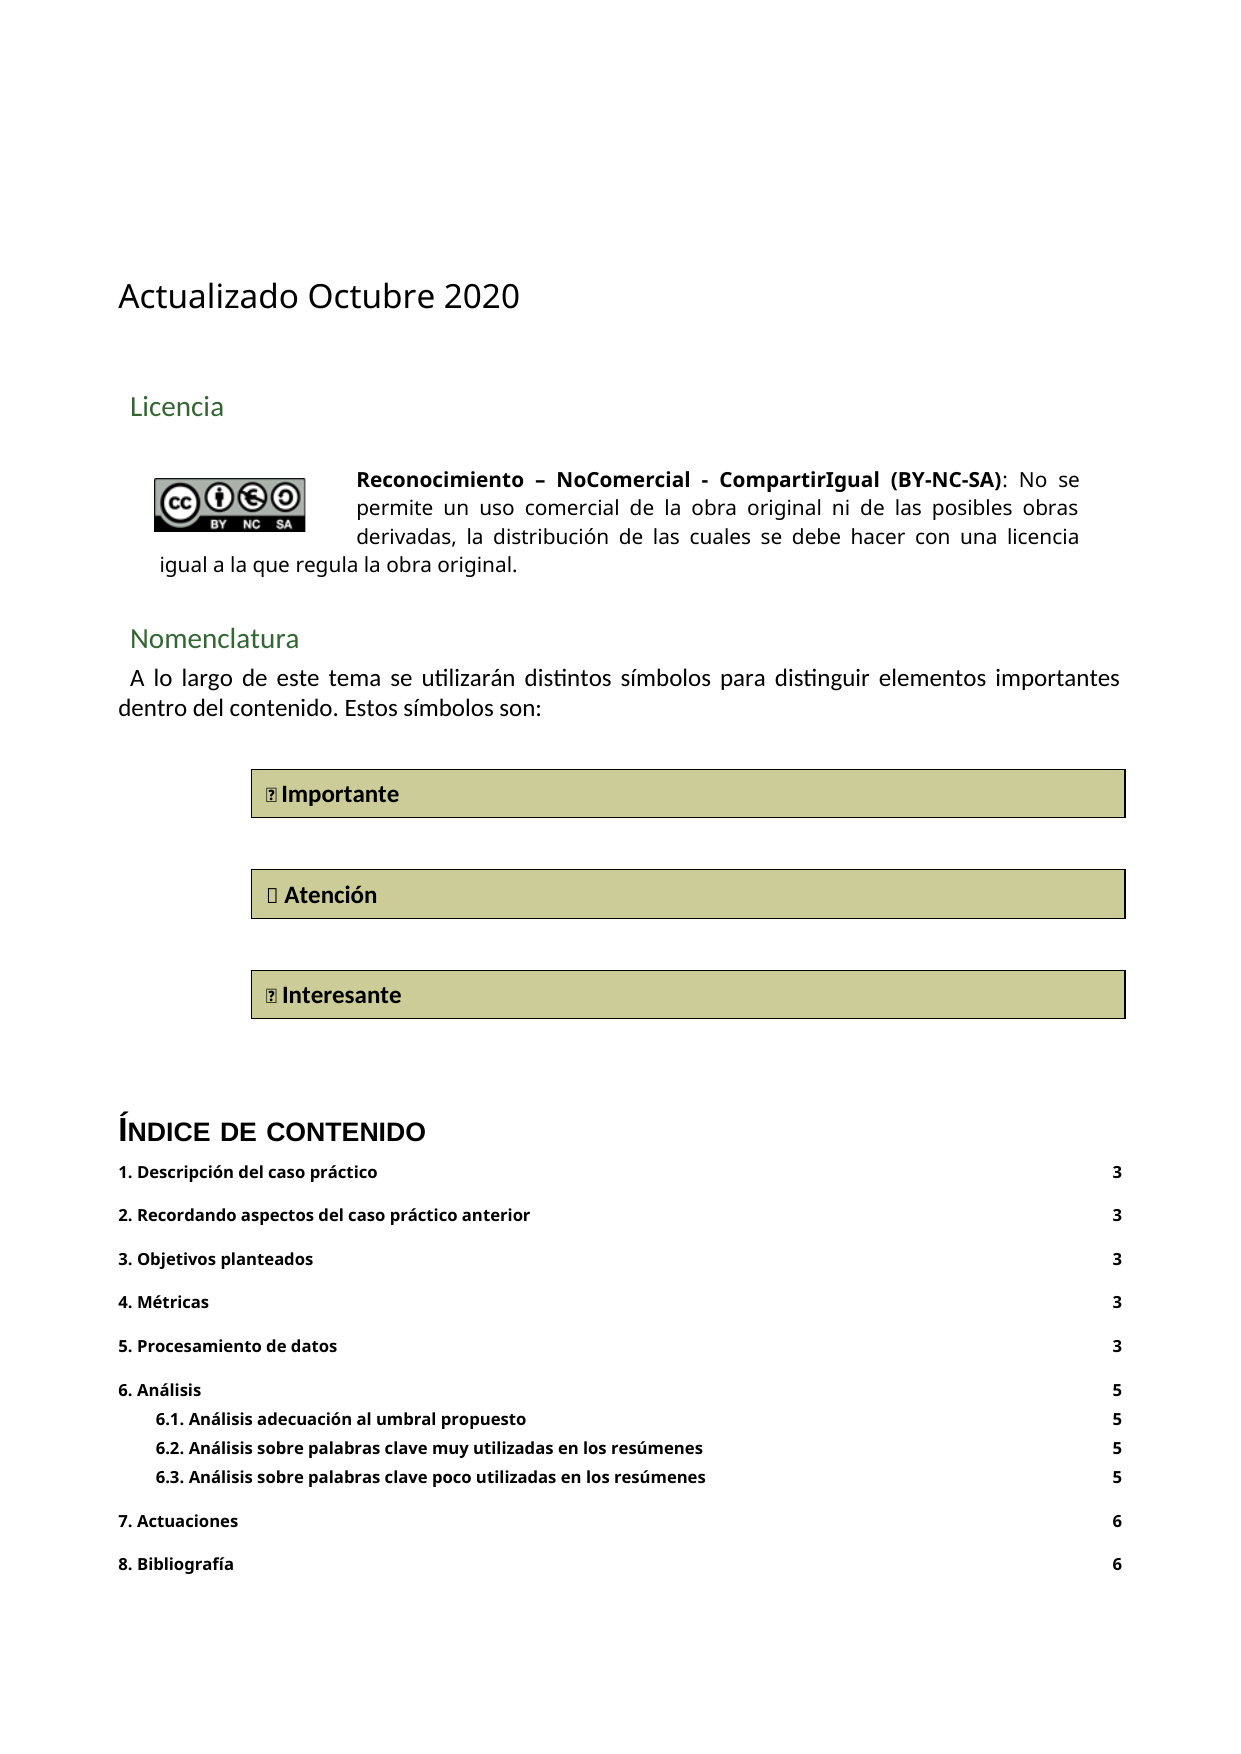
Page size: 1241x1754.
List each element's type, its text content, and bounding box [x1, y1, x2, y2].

text A lo largo de este tema se utilizarán distintos símbolos para distinguir elementos importantes dentro del contenido. Estos símbolos son: [118, 662, 1122, 723]
text 5. Procesamiento de datos 3 [118, 1335, 1122, 1357]
text ❕ Atención [252, 870, 1124, 918]
text 7. Actuaciones 6 [118, 1509, 1122, 1532]
text 1. Descripción del caso práctico 3 [118, 1161, 1122, 1183]
text Índice de contenido [118, 1109, 1122, 1148]
text 6.2. Análisis sobre palabras clave muy utilizadas en los resúmenes 5 [156, 1437, 1122, 1459]
text 8. Bibliografía 6 [118, 1553, 1122, 1576]
text Actualizado Octubre 2020 [118, 273, 1122, 319]
text Licencia [118, 388, 1122, 423]
text 6.1. Análisis adecuación al umbral propuesto 5 [156, 1407, 1122, 1430]
text 6.3. Análisis sobre palabras clave poco utilizadas en los resúmenes 5 [156, 1466, 1122, 1488]
text 📖 Importante [252, 770, 1124, 817]
text Nomenclatura [118, 620, 1122, 656]
text 3. Objetivos planteados 3 [118, 1248, 1122, 1270]
picture [154, 478, 306, 532]
text 💬 Interesante [252, 971, 1124, 1018]
text 6. Análisis 5 [118, 1378, 1122, 1401]
text Reconocimiento – NoComercial - CompartirIgual (BY-NC-SA): No se permite un uso comercial de la obra original ni de las posibles obras derivadas, la distribución de las cuales se debe hacer con una licencia igual a la que regula la obra original. [159, 465, 1080, 579]
text 2. Recordando aspectos del caso práctico anterior 3 [118, 1204, 1122, 1227]
text 4. Métricas 3 [118, 1291, 1122, 1314]
